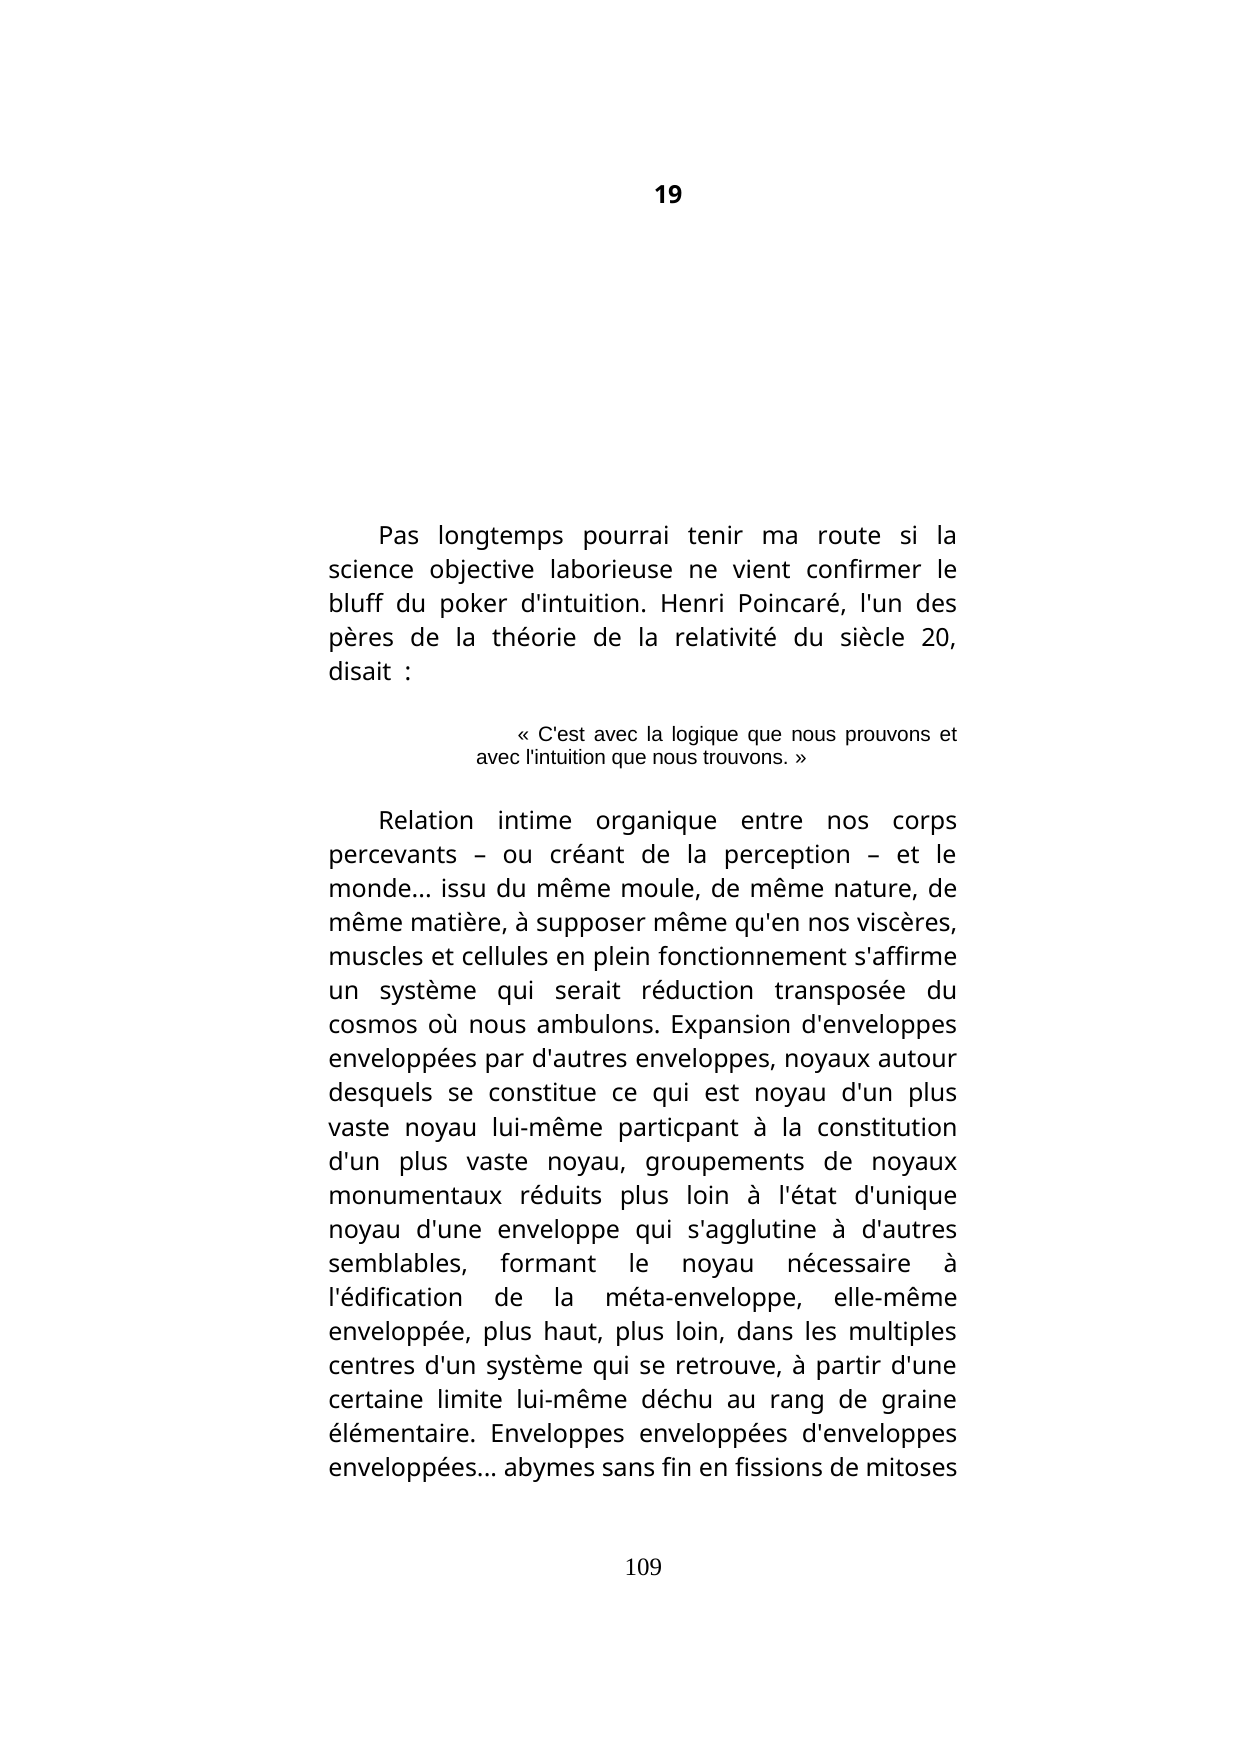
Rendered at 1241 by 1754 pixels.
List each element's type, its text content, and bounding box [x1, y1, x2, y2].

text « C'est avec la logique que nous prouvons et avec l'intuition que nous trouvons. » [476, 722, 958, 768]
text Pas longtemps pourrai tenir ma route si la science objective laborieuse ne vient confirmer le bluff du poker d'intuition. Henri Poincaré, l'un des pères de la théorie de la relativité du siècle 20, disait : [328, 518, 958, 688]
text Relation intime organique entre nos corps percevants – ou créant de la perception – et le monde... issu du même moule, de même nature, de même matière, à supposer même qu'en nos viscères, muscles et cellules en plein fonctionnement s'affirme un système qui serait réduction transposée du cosmos où nous ambulons. Expansion d'enveloppes enveloppées par d'autres enveloppes, noyaux autour desquels se constitue ce qui est noyau d'un plus vaste noyau lui-même particpant à la constitution d'un plus vaste noyau, groupements de noyaux monumentaux réduits plus loin à l'état d'unique noyau d'une enveloppe qui s'agglutine à d'autres semblables, formant le noyau nécessaire à l'édification de la méta-enveloppe, elle-même enveloppée, plus haut, plus loin, dans les multiples centres d'un système qui se retrouve, à partir d'une certaine limite lui-même déchu au rang de graine élémentaire. Enveloppes enveloppées d'enveloppes enveloppées... abymes sans fin en fissions de mitoses [328, 803, 958, 1484]
text 19 [328, 177, 958, 211]
